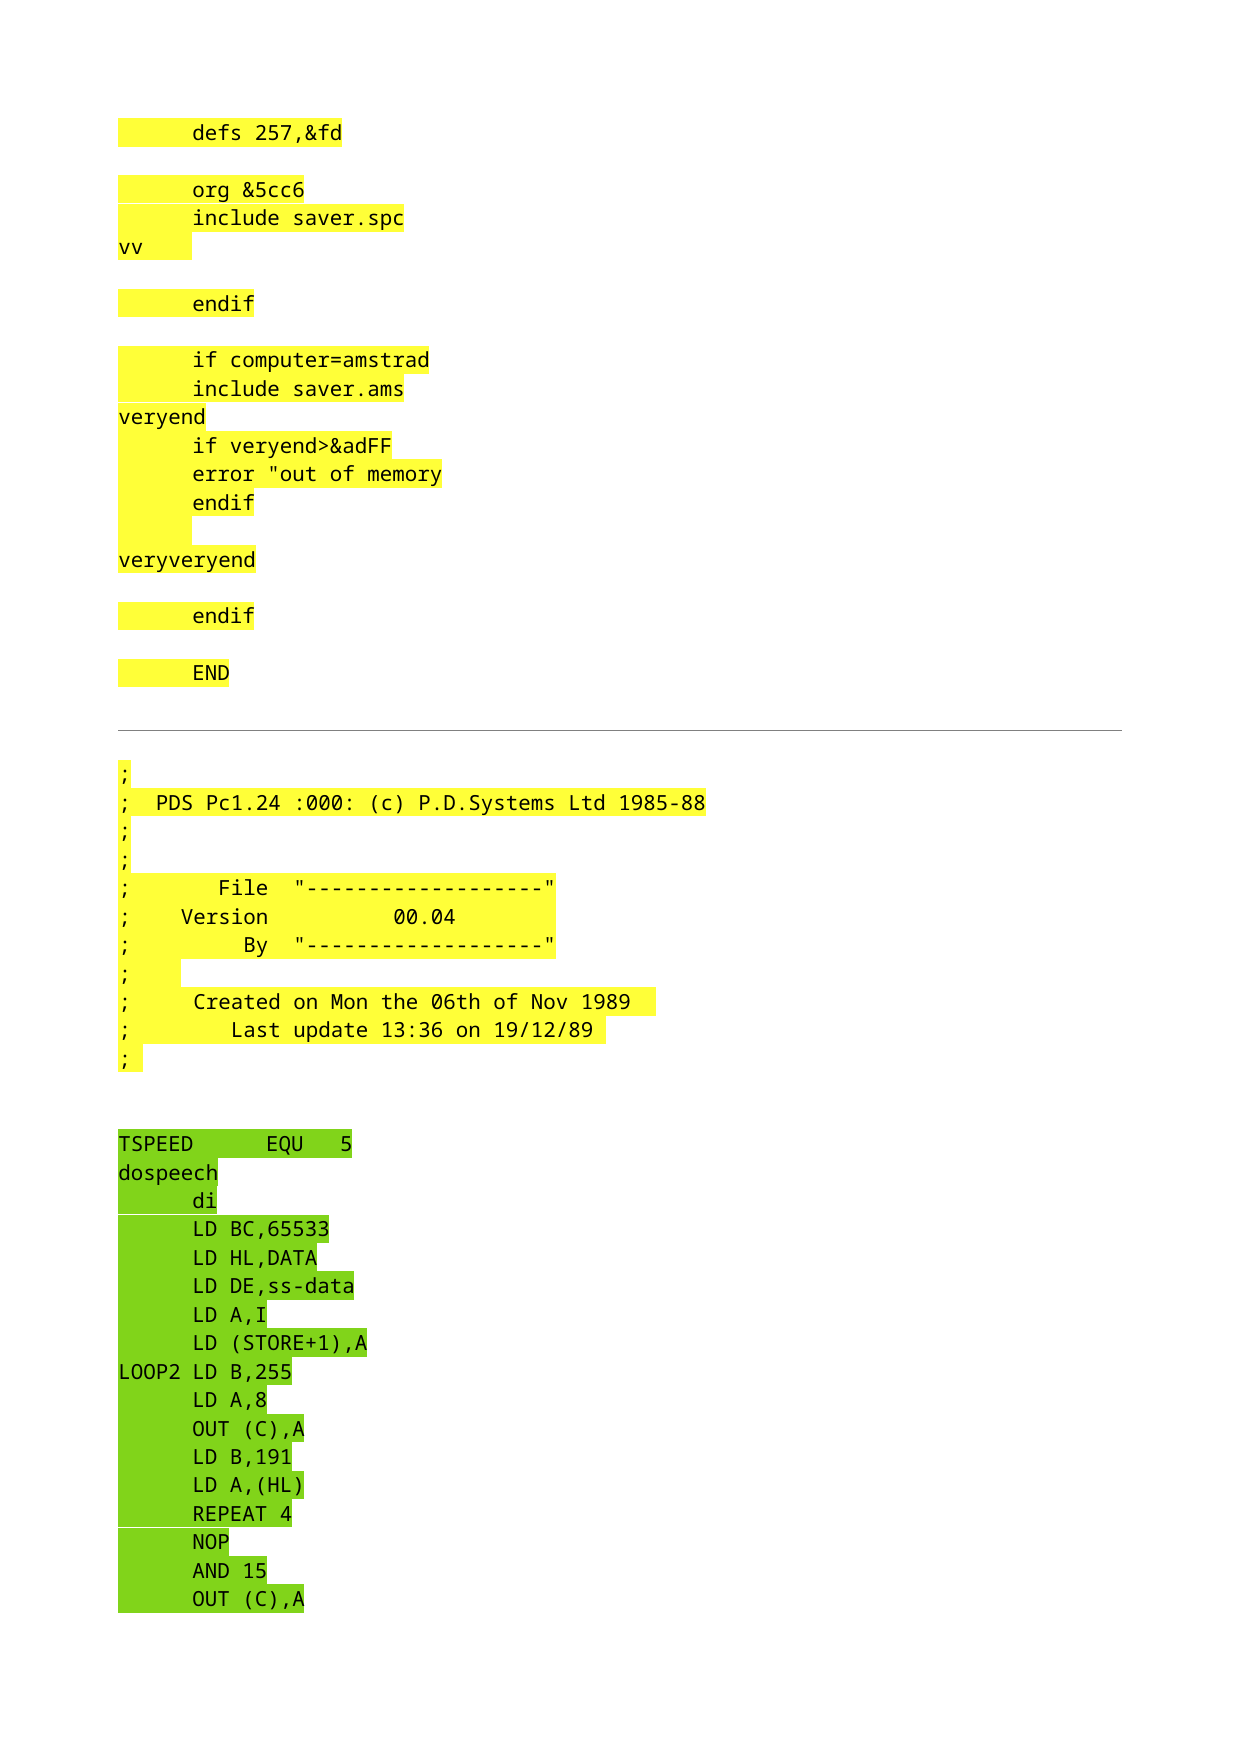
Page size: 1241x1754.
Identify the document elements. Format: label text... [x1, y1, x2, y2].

text if computer=amstrad [118, 346, 1122, 374]
text include saver.ams [118, 374, 1122, 402]
text endif [118, 289, 1122, 317]
text ; [118, 845, 1122, 873]
text di [118, 1186, 1122, 1214]
text include saver.spc [118, 203, 1122, 232]
text vv [118, 232, 1122, 260]
text veryend [118, 402, 1122, 431]
text ; By "-------------------" [118, 930, 1122, 959]
text ; PDS Pc1.24 :000: (c) P.D.Systems Ltd 1985-88 [118, 788, 1122, 816]
text LD B,191 [118, 1442, 1122, 1471]
text TSPEED EQU 5 [118, 1129, 1122, 1158]
text ; [118, 816, 1122, 845]
text NOP [118, 1527, 1122, 1556]
text dospeech [118, 1158, 1122, 1186]
text LOOP2 LD B,255 [118, 1357, 1122, 1385]
text LD A,(HL) [118, 1471, 1122, 1499]
text AND 15 [118, 1556, 1122, 1584]
text endif [118, 488, 1122, 516]
text ; [118, 959, 1122, 987]
text LD DE,ss-data [118, 1271, 1122, 1300]
text REPEAT 4 [118, 1499, 1122, 1527]
text ; Created on Mon the 06th of Nov 1989 [118, 987, 1122, 1016]
text OUT (C),A [118, 1584, 1122, 1613]
text LD HL,DATA [118, 1243, 1122, 1271]
text LD A,I [118, 1300, 1122, 1328]
text ; Version 00.04 [118, 902, 1122, 930]
text veryveryend [118, 545, 1122, 573]
text OUT (C),A [118, 1414, 1122, 1442]
text ; [118, 1044, 1122, 1072]
text LD (STORE+1),A [118, 1328, 1122, 1357]
text ; File "-------------------" [118, 873, 1122, 902]
text ; [118, 759, 1122, 788]
text if veryend>&adFF [118, 431, 1122, 459]
text org &5cc6 [118, 175, 1122, 203]
text defs 257,&fd [118, 118, 1122, 147]
text LD BC,65533 [118, 1214, 1122, 1243]
text endif [118, 602, 1122, 630]
text LD A,8 [118, 1385, 1122, 1414]
text error "out of memory [118, 459, 1122, 488]
text END [118, 658, 1122, 687]
text ; Last update 13:36 on 19/12/89 [118, 1016, 1122, 1044]
